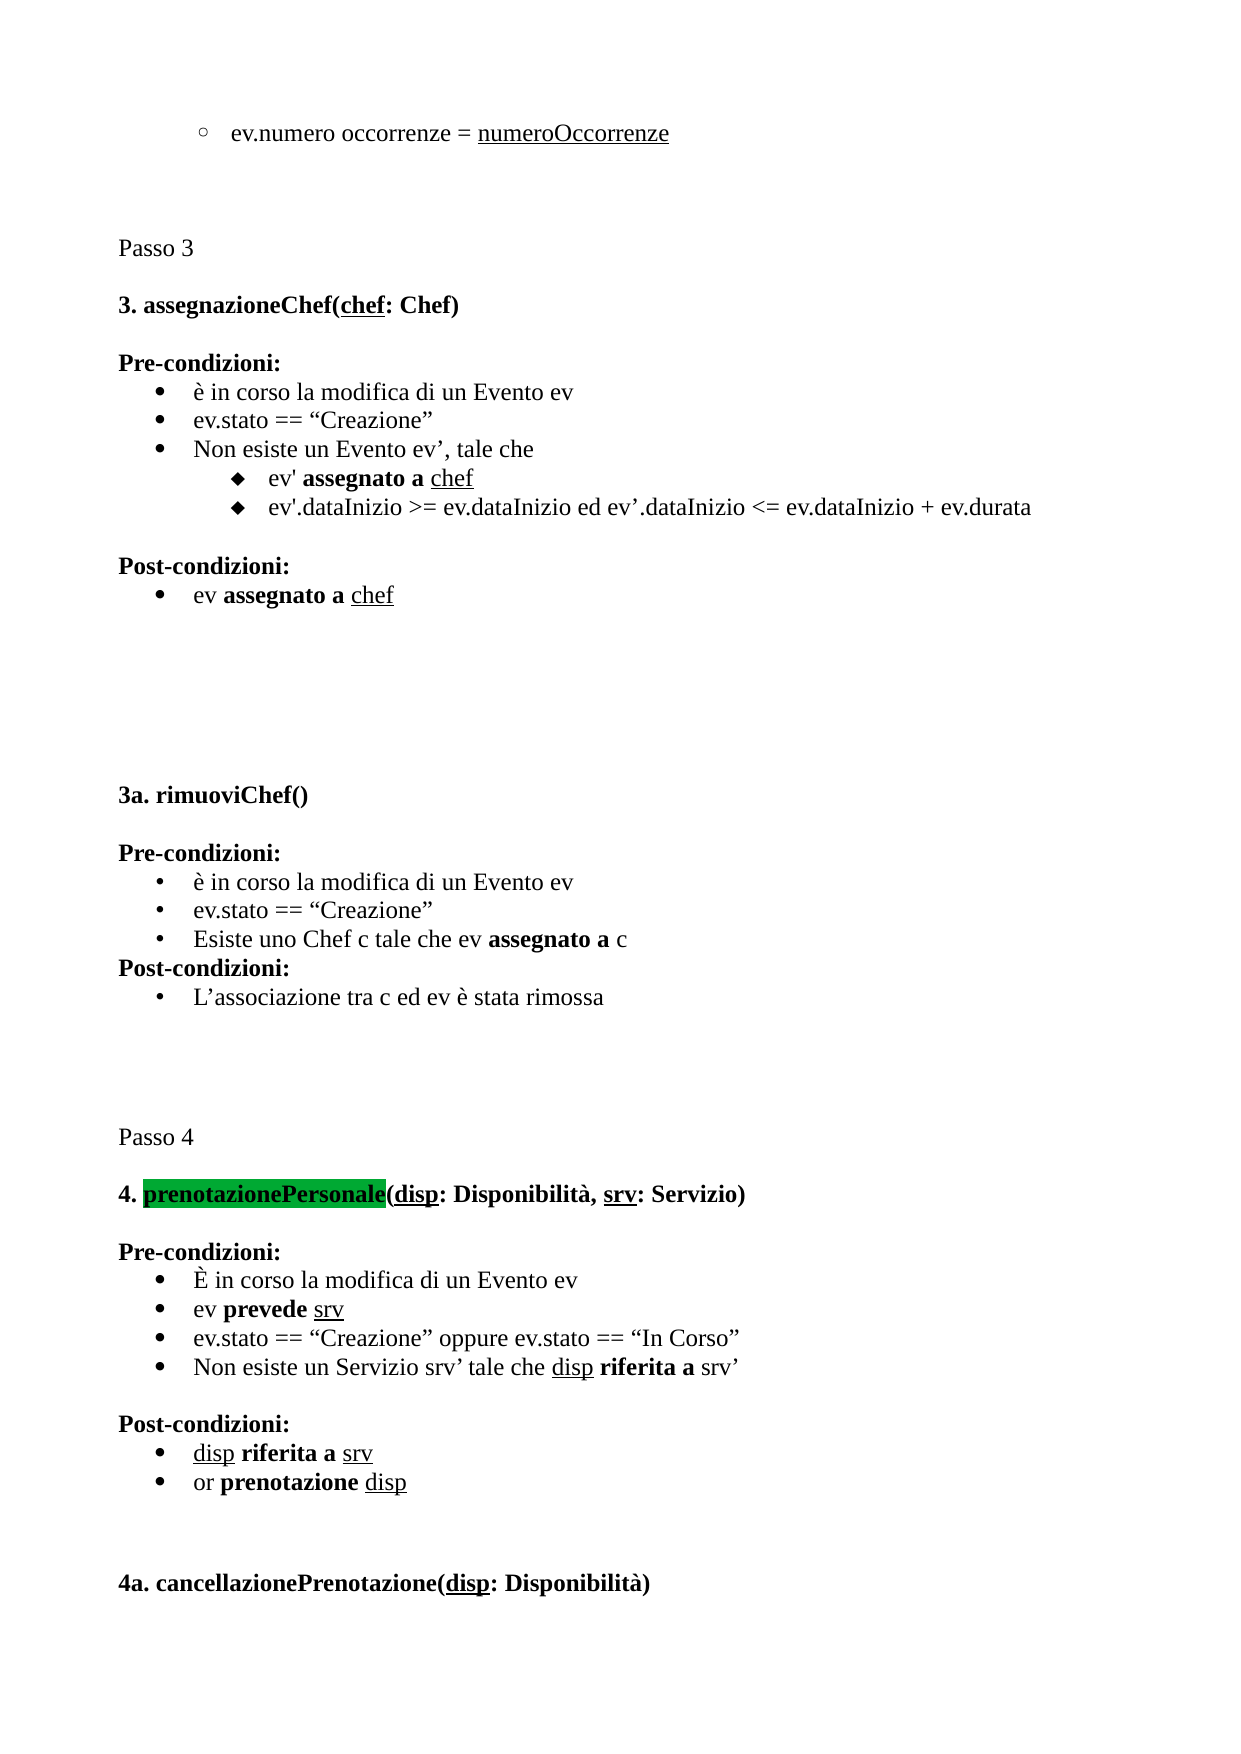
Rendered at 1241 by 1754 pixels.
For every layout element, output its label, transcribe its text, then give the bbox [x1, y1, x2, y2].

text 4a. cancellazionePrenotazione(disp: Disponibilità) [118, 1568, 1122, 1597]
text Post-condizioni: [118, 953, 1122, 982]
text Pre-condizioni: [118, 838, 1122, 867]
text Pre-condizioni: [118, 1237, 1122, 1266]
list è in corso la modifica di un Evento ev [156, 377, 1122, 406]
list ev.stato == “Creazione” oppure ev.stato == “In Corso” [156, 1323, 1122, 1352]
list ev assegnato a chef [156, 580, 1122, 609]
list or prenotazione disp [156, 1467, 1122, 1496]
text Passo 3 [118, 233, 1122, 262]
list ev.numero occorrenze = numeroOccorrenze [193, 118, 1122, 147]
list Non esiste un Evento ev’, tale che [156, 434, 1122, 463]
text 3. assegnazioneChef(chef: Chef) [118, 291, 1122, 319]
text Post-condizioni: [118, 1409, 1122, 1438]
text 3a. rimuoviChef() [118, 780, 1122, 809]
text 4. prenotazionePersonale(disp: Disponibilità, srv: Servizio) [118, 1179, 1122, 1208]
list Esiste uno Chef c tale che ev assegnato a c [156, 924, 1122, 953]
list ev.stato == “Creazione” [156, 406, 1122, 434]
list ev prevede srv [156, 1294, 1122, 1323]
list È in corso la modifica di un Evento ev [156, 1266, 1122, 1294]
text Passo 4 [118, 1122, 1122, 1151]
list Non esiste un Servizio srv’ tale che disp riferita a srv’ [156, 1352, 1122, 1381]
list ev.stato == “Creazione” [156, 895, 1122, 924]
list è in corso la modifica di un Evento ev [156, 867, 1122, 895]
list ev'.dataInizio >= ev.dataInizio ed ev’.dataInizio <= ev.dataInizio + ev.durata [231, 492, 1122, 521]
list ev' assegnato a chef [231, 463, 1122, 492]
list L’associazione tra c ed ev è stata rimossa [156, 982, 1122, 1010]
text Pre-condizioni: [118, 348, 1122, 377]
list disp riferita a srv [156, 1438, 1122, 1467]
text Post-condizioni: [118, 551, 1122, 580]
